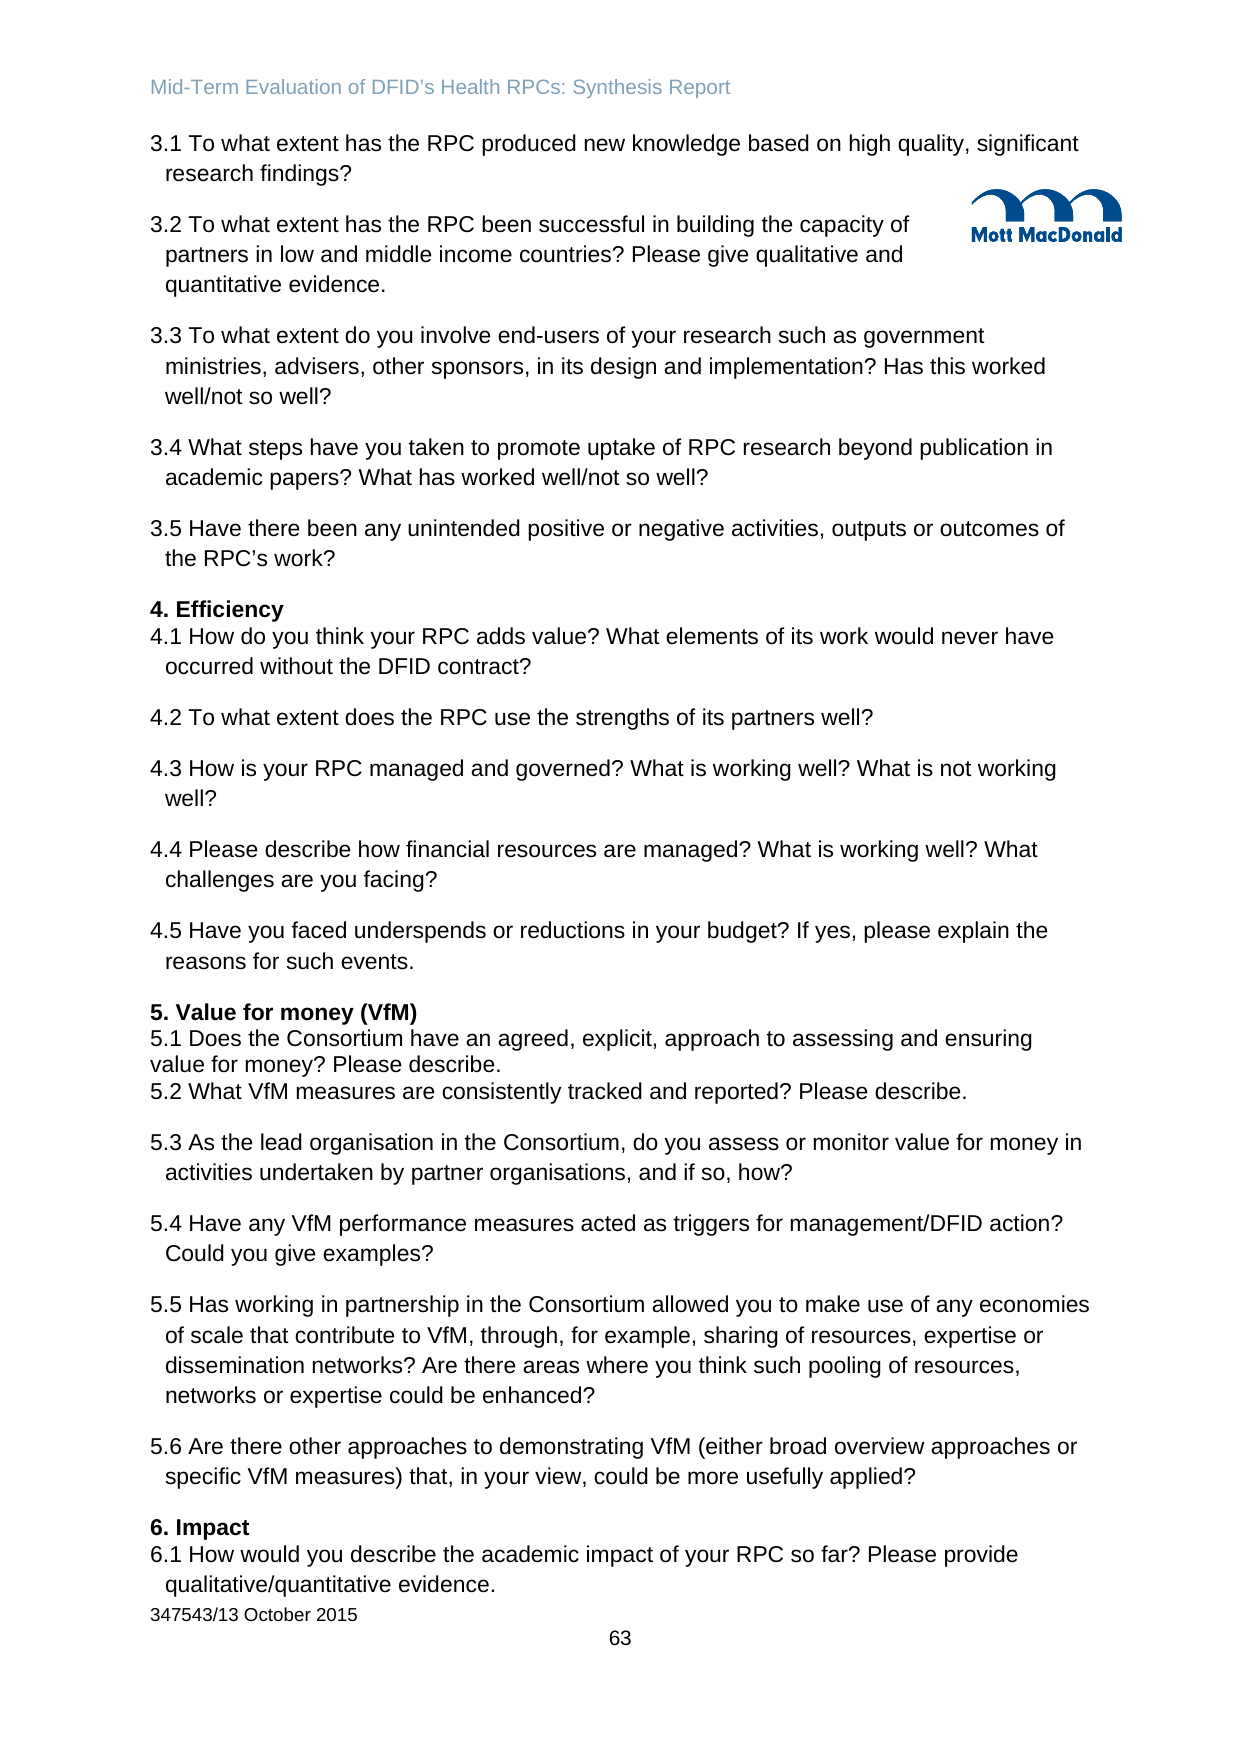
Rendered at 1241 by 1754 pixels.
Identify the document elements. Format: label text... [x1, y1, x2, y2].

text 4. Efficiency [150, 596, 1090, 623]
text 6. Impact [150, 1514, 1090, 1541]
list 4.5 Have you faced underspends or reductions in your budget? If yes, please explain the reasons for such events. [150, 917, 1090, 974]
list 5.4 Have any VfM performance measures acted as triggers for management/DFID action? Could you give examples? [150, 1210, 1090, 1267]
list 4.1 How do you think your RPC adds value? What elements of its work would never have occurred without the DFID contract? [150, 623, 1090, 679]
list 3.2 To what extent has the RPC been successful in building the capacity of partners in low and middle income countries? Please give qualitative and quantitative evidence. [150, 211, 1090, 298]
list 5.5 Has working in partnership in the Consortium allowed you to make use of any economies of scale that contribute to VfM, through, for example, sharing of resources, expertise or dissemination networks? Are there areas where you think such pooling of resources, networks or expertise could be enhanced? [150, 1291, 1090, 1408]
list 4.4 Please describe how financial resources are managed? What is working well? What challenges are you facing? [150, 836, 1090, 893]
text 5. Value for money (VfM) [150, 999, 1090, 1025]
list 4.3 How is your RPC managed and governed? What is working well? What is not working well? [150, 755, 1090, 812]
list 5.2 What VfM measures are consistently tracked and reported? Please describe. [150, 1078, 1090, 1104]
list 5.6 Are there other approaches to demonstrating VfM (either broad overview approaches or specific VfM measures) that, in your view, could be more usefully applied? [150, 1433, 1090, 1489]
list 5.3 As the lead organisation in the Consortium, do you assess or monitor value for money in activities undertaken by partner organisations, and if so, how? [150, 1129, 1090, 1185]
text 5.1 Does the Consortium have an agreed, explicit, approach to assessing and ensuring value for money? Please describe. [150, 1025, 1090, 1078]
list 3.4 What steps have you taken to promote uptake of RPC research beyond publication in academic papers? What has worked well/not so well? [150, 434, 1090, 490]
list 6.1 How would you describe the academic impact of your RPC so far? Please provide qualitative/quantitative evidence. [150, 1541, 1090, 1597]
list 3.5 Have there been any unintended positive or negative activities, outputs or outcomes of the RPC’s work? [150, 515, 1090, 572]
list 3.3 To what extent do you involve end-users of your research such as government ministries, advisers, other sponsors, in its design and implementation? Has this worked well/not so well? [150, 322, 1090, 409]
list 4.2 To what extent does the RPC use the strengths of its partners well? [150, 704, 1090, 730]
list 3.1 To what extent has the RPC produced new knowledge based on high quality, significant research findings? [150, 130, 1090, 186]
